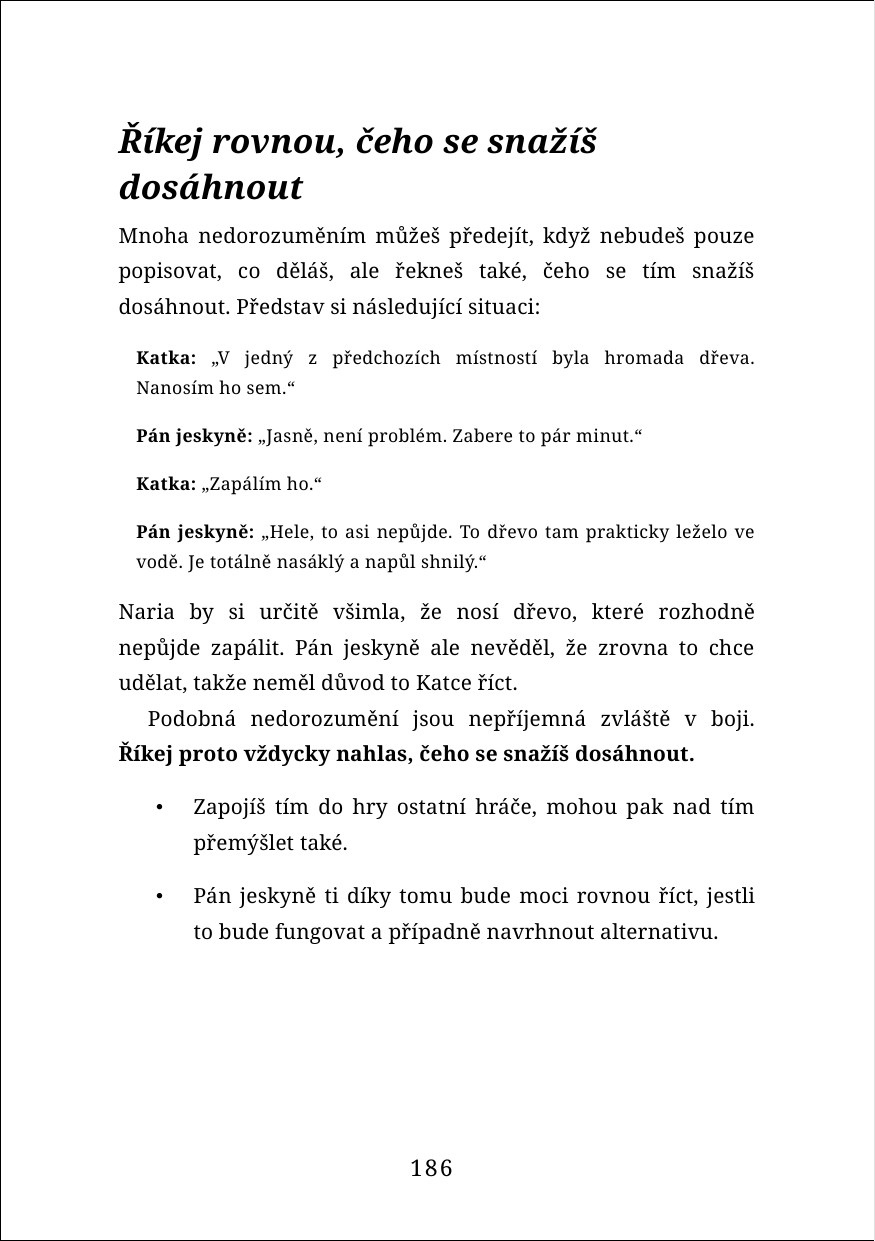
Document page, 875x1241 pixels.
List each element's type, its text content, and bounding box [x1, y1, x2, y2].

text Mnoha nedorozuměním můžeš předejít, když nebudeš pouze popisovat, co děláš, ale řekneš také, čeho se tím snažíš dosáhnout. Představ si následující situaci: [118, 221, 756, 320]
list Pán jeskyně ti díky tomu bude moci rovnou říct, jestli to bude fungovat a případně navrhnout alternativu. [156, 881, 756, 945]
text Katka: „V jedný z předchozích místností byla hromada dřeva. Nanosím ho sem.“ [136, 345, 756, 399]
text Pán jeskyně: „Jasně, není problém. Zabere to pár minut.“ [136, 423, 756, 447]
text Pán jeskyně: „Hele, to asi nepůjde. To dřevo tam prakticky leželo ve vodě. Je totálně nasáklý a napůl shnilý.“ [136, 519, 756, 573]
text Naria by si určitě všimla, že nosí dřevo, které rozhodně nepůjde zapálit. Pán jeskyně ale nevěděl, že zrovna to chce udělat, takže neměl důvod to Katce říct. Podobná nedorozumění jsou nepříjemná zvláště v boji. Říkej proto vždycky nahlas, čeho se snažíš dosáhnout. [118, 597, 756, 768]
subtitle Říkej rovnou, čeho se snažíš dosáhnout [118, 118, 756, 209]
list Zapojíš tím do hry ostatní hráče, mohou pak nad tím přemýšlet také. [156, 792, 756, 856]
text Katka: „Zapálím ho.“ [136, 471, 756, 495]
